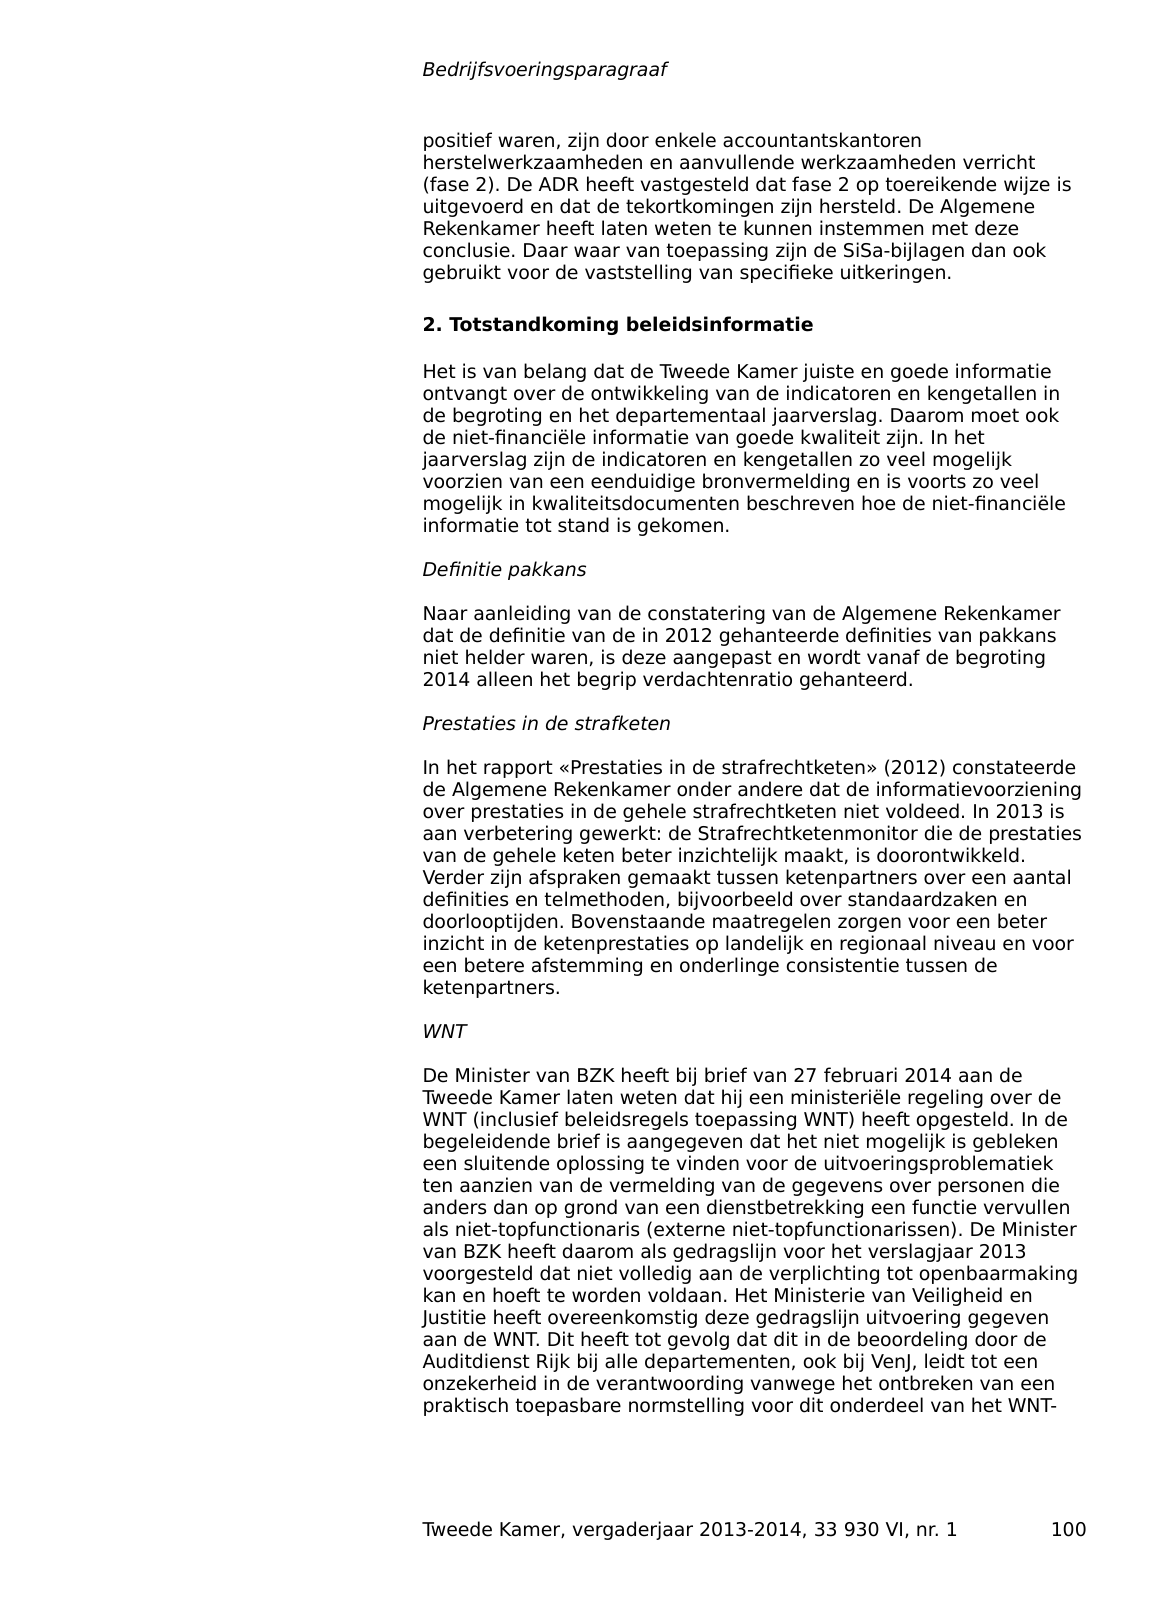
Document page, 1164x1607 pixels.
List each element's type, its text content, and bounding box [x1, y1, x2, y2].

text positief waren, zijn door enkele accountantskantoren herstelwerkzaamheden en aanvullende werkzaamheden verricht (fase 2). De ADR heeft vastgesteld dat fase 2 op toereikende wijze is uitgevoerd en dat de tekortkomingen zijn hersteld. De Algemene Rekenkamer heeft laten weten te kunnen instemmen met deze conclusie. Daar waar van toepassing zijn de SiSa-bijlagen dan ook gebruikt voor de vaststelling van specifieke uitkeringen. [422, 130, 1087, 284]
text Het is van belang dat de Tweede Kamer juiste en goede informatie ontvangt over de ontwikkeling van de indicatoren en kengetallen in de begroting en het departementaal jaarverslag. Daarom moet ook de niet-financiële informatie van goede kwaliteit zijn. In het jaarverslag zijn de indicatoren en kengetallen zo veel mogelijk voorzien van een eenduidige bronvermelding en is voorts zo veel mogelijk in kwaliteitsdocumenten beschreven hoe de niet-financiële informatie tot stand is gekomen. [422, 361, 1087, 537]
subtitle 2. Totstandkoming beleidsinformatie [422, 314, 1087, 336]
subtitle Prestaties in de strafketen [422, 713, 1087, 735]
text De Minister van BZK heeft bij brief van 27 februari 2014 aan de Tweede Kamer laten weten dat hij een ministeriële regeling over de WNT (inclusief beleidsregels toepassing WNT) heeft opgesteld. In de begeleidende brief is aangegeven dat het niet mogelijk is gebleken een sluitende oplossing te vinden voor de uitvoeringsproblematiek ten aanzien van de vermelding van de gegevens over personen die anders dan op grond van een dienstbetrekking een functie vervullen als niet-topfunctionaris (externe niet-topfunctionarissen). De Minister van BZK heeft daarom als gedragslijn voor het verslagjaar 2013 voorgesteld dat niet volledig aan de verplichting tot openbaarmaking kan en hoeft te worden voldaan. Het Ministerie van Veiligheid en Justitie heeft overeenkomstig deze gedragslijn uitvoering gegeven aan de WNT. Dit heeft tot gevolg dat dit in de beoordeling door de Auditdienst Rijk bij alle departementen, ook bij VenJ, leidt tot een onzekerheid in de verantwoording vanwege het ontbreken van een praktisch toepasbare normstelling voor dit onderdeel van het WNT- [422, 1065, 1087, 1417]
text In het rapport «Prestaties in de strafrechtketen» (2012) constateerde de Algemene Rekenkamer onder andere dat de informatievoorziening over prestaties in de gehele strafrechtketen niet voldeed. In 2013 is aan verbetering gewerkt: de Strafrechtketenmonitor die de prestaties van de gehele keten beter inzichtelijk maakt, is doorontwikkeld. Verder zijn afspraken gemaakt tussen ketenpartners over een aantal definities en telmethoden, bijvoorbeeld over standaardzaken en doorlooptijden. Bovenstaande maatregelen zorgen voor een beter inzicht in de ketenprestaties op landelijk en regionaal niveau en voor een betere afstemming en onderlinge consistentie tussen de ketenpartners. [422, 757, 1087, 999]
text Naar aanleiding van de constatering van de Algemene Rekenkamer dat de definitie van de in 2012 gehanteerde definities van pakkans niet helder waren, is deze aangepast en wordt vanaf de begroting 2014 alleen het begrip verdachtenratio gehanteerd. [422, 603, 1087, 691]
subtitle WNT [422, 1021, 1087, 1043]
subtitle Definitie pakkans [422, 559, 1087, 581]
